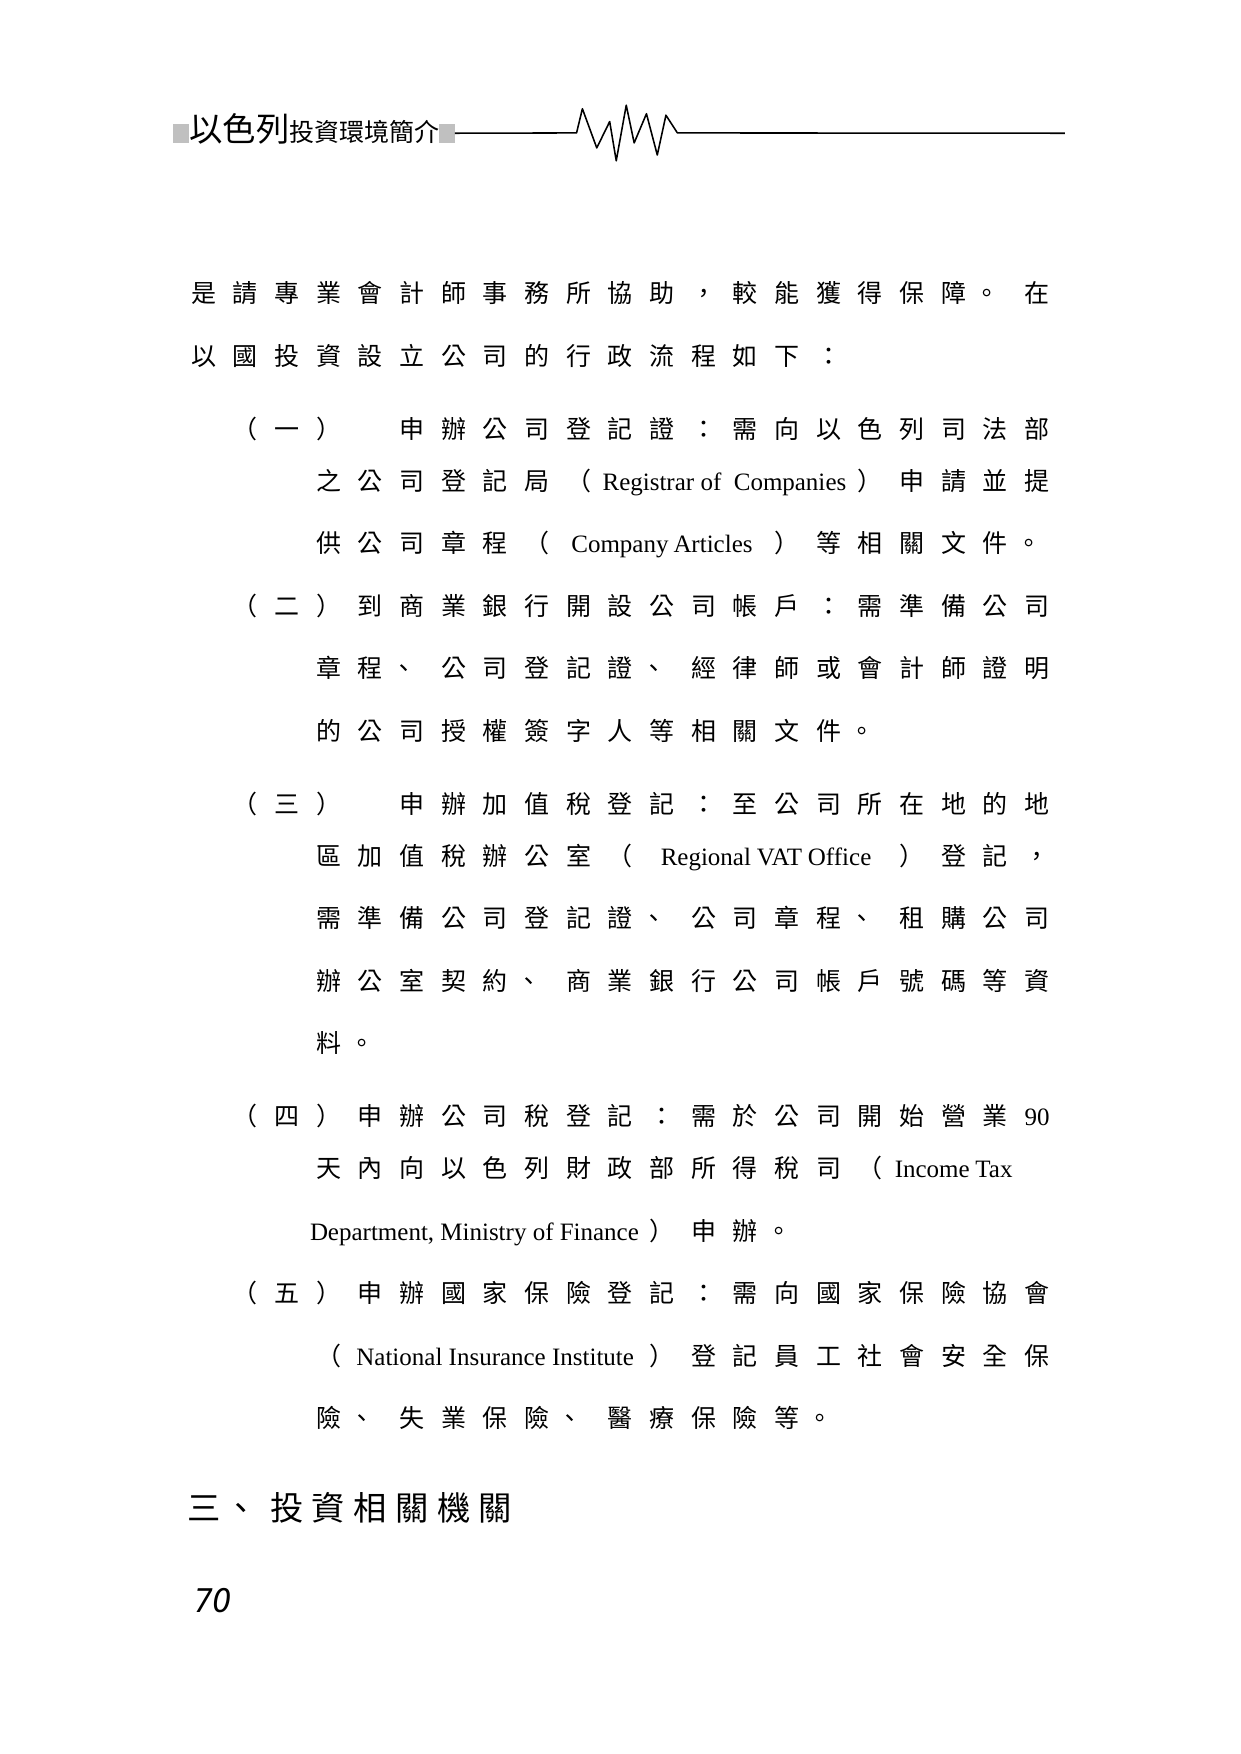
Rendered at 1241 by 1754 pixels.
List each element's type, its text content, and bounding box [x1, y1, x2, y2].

text （五）申辦國家保險登記：需向國家保險協會（National Insurance Institute）登記員工社會安全保險、失業保險、醫療保險等。 [207, 1250, 1058, 1438]
text （四）申辦公司稅登記：需於公司開始營業90天內向以色列財政部所得稅司（Income Tax Department, Ministry of Finance）申辦。 [207, 1063, 1058, 1250]
text （三） 申辦加值稅登記：至公司所在地的地區加值稅辦公室（Regional VAT Office）登記，需準備公司登記證、公司章程、租購公司辦公室契約、商業銀行公司帳戶號碼等資料。 [207, 750, 1058, 1063]
text （二）到商業銀行開設公司帳戶：需準備公司章程、公司登記證、經律師或會計師證明的公司授權簽字人等相關文件。 [207, 563, 1058, 750]
text 是請專業會計師事務所協助，較能獲得保障。在以國投資設立公司的行政流程如下： [183, 250, 1058, 375]
text 三、投資相關機關 [183, 1464, 1058, 1527]
text （一） 申辦公司登記證：需向以色列司法部之公司登記局（Registrar of Companies）申請並提供公司章程（Company Articles）等相關文件。 [207, 375, 1058, 563]
